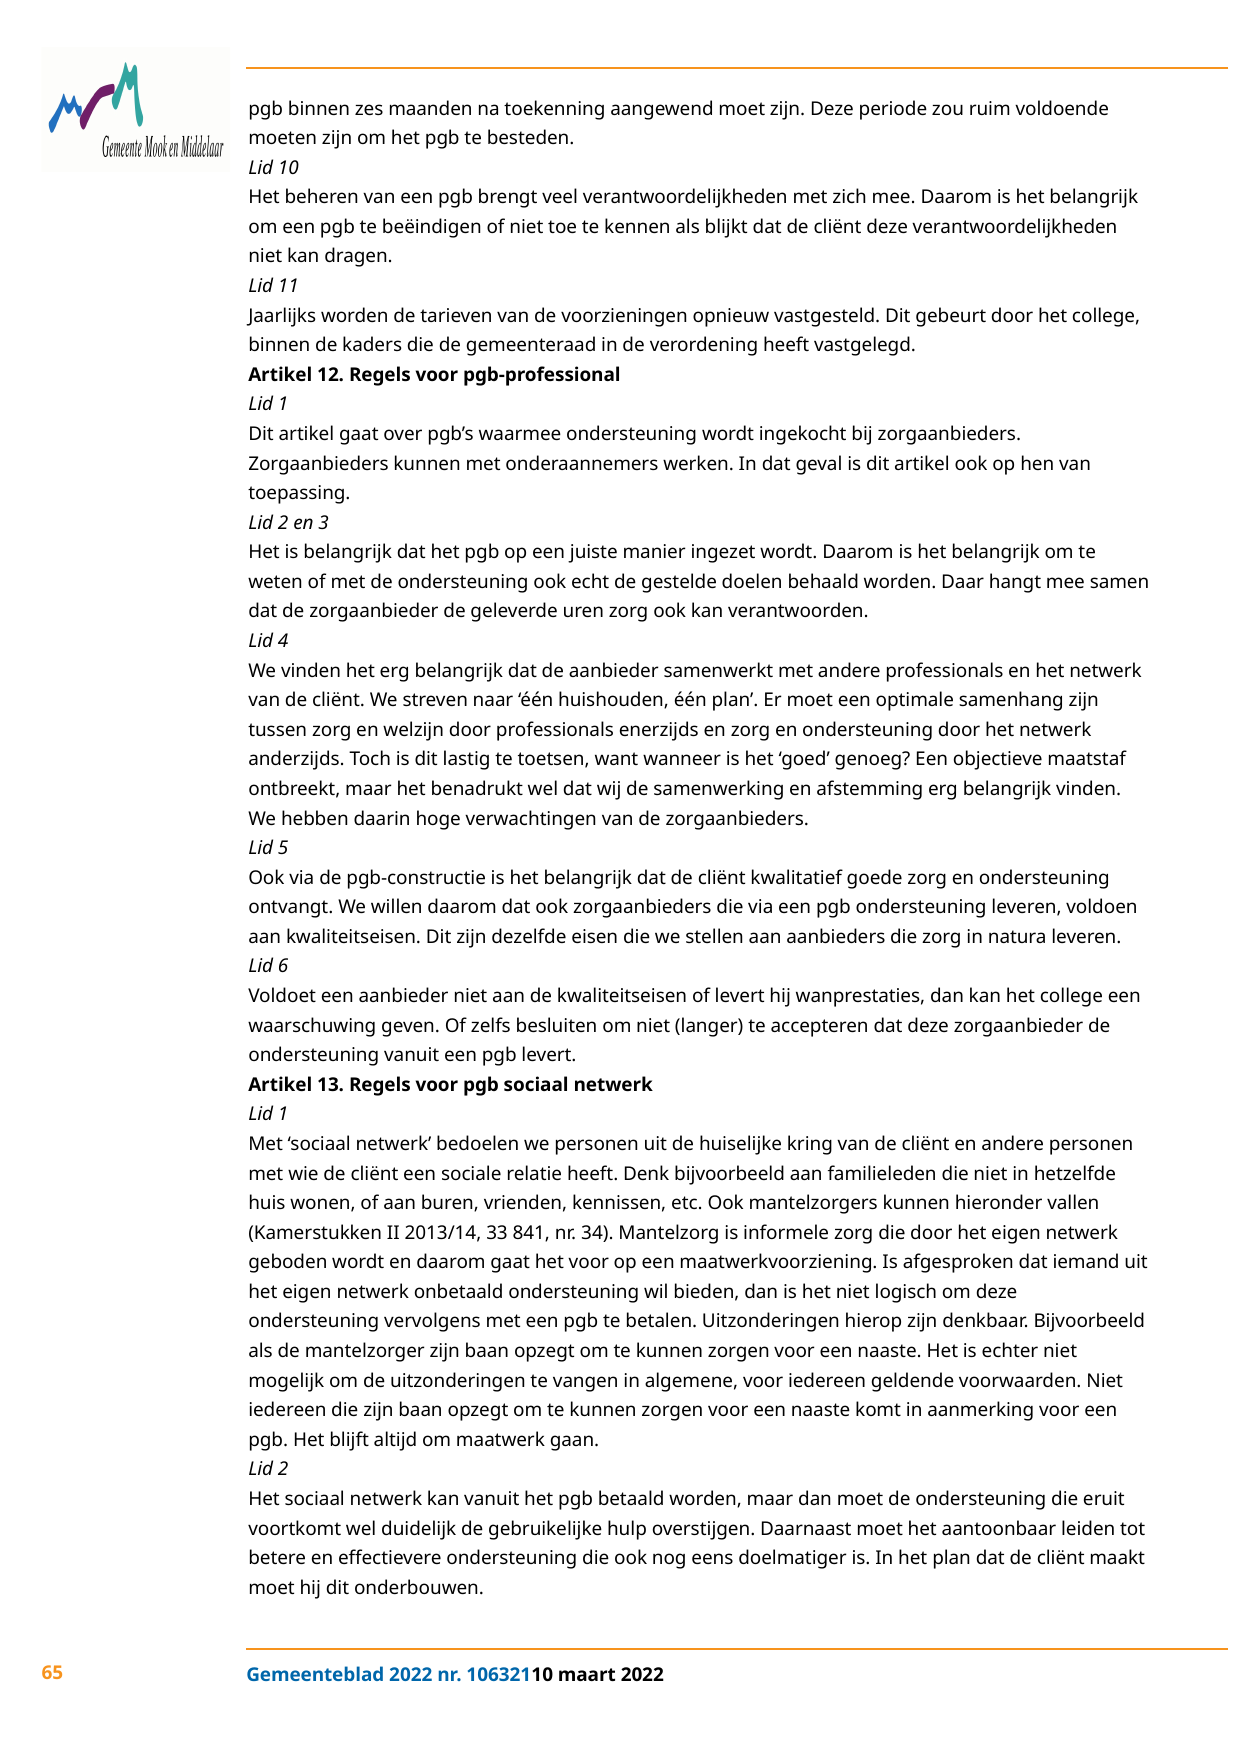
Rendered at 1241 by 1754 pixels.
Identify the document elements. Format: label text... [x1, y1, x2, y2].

text Lid 10 [248, 154, 1152, 180]
text Lid 6 [248, 953, 1152, 978]
text Lid 11 [248, 272, 1152, 298]
text Lid 1 [248, 1101, 1152, 1126]
text Met ‘sociaal netwerk’ bedoelen we personen uit de huiselijke kring van de cliënt en andere personen met wie de cliënt een sociale relatie heeft. Denk bijvoorbeeld aan familieleden die niet in hetzelfde huis wonen, of aan buren, vrienden, kennissen, etc. Ook mantelzorgers kunnen hieronder vallen (Kamerstukken II 2013/14, 33 841, nr. 34). Mantelzorg is informele zorg die door het eigen netwerk geboden wordt en daarom gaat het voor op een maatwerkvoorziening. Is afgesproken dat iemand uit het eigen netwerk onbetaald ondersteuning wil bieden, dan is het niet logisch om deze ondersteuning vervolgens met een pgb te betalen. Uitzonderingen hierop zijn denkbaar. Bijvoorbeeld als de mantelzorger zijn baan opzegt om te kunnen zorgen voor een naaste. Het is echter niet mogelijk om de uitzonderingen te vangen in algemene, voor iedereen geldende voorwaarden. Niet iedereen die zijn baan opzegt om te kunnen zorgen voor een naaste komt in aanmerking voor een pgb. Het blijft altijd om maatwerk gaan. [248, 1130, 1152, 1452]
text Dit artikel gaat over pgb’s waarmee ondersteuning wordt ingekocht bij zorgaanbieders. Zorgaanbieders kunnen met onderaannemers werken. In dat geval is dit artikel ook op hen van toepassing. [248, 420, 1152, 505]
text Artikel 13. Regels voor pgb sociaal netwerk [248, 1071, 1152, 1097]
text Artikel 12. Regels voor pgb-professional [248, 361, 1152, 387]
text We vinden het erg belangrijk dat de aanbieder samenwerkt met andere professionals en het netwerk van de cliënt. We streven naar ‘één huishouden, één plan’. Er moet een optimale samenhang zijn tussen zorg en welzijn door professionals enerzijds en zorg en ondersteuning door het netwerk anderzijds. Toch is dit lastig te toetsen, want wanneer is het ‘goed’ genoeg? Een objectieve maatstaf ontbreekt, maar het benadrukt wel dat wij de samenwerking en afstemming erg belangrijk vinden. We hebben daarin hoge verwachtingen van de zorgaanbieders. [248, 657, 1152, 831]
text Lid 2 [248, 1456, 1152, 1481]
picture [41, 47, 231, 172]
text Voldoet een aanbieder niet aan de kwaliteitseisen of levert hij wanprestaties, dan kan het college een waarschuwing geven. Of zelfs besluiten om niet (langer) te accepteren dat deze zorgaanbieder de ondersteuning vanuit een pgb levert. [248, 982, 1152, 1067]
text Het sociaal netwerk kan vanuit het pgb betaald worden, maar dan moet de ondersteuning die eruit voortkomt wel duidelijk de gebruikelijke hulp overstijgen. Daarnaast moet het aantoonbaar leiden tot betere en effectievere ondersteuning die ook nog eens doelmatiger is. In het plan dat de cliënt maakt moet hij dit onderbouwen. [248, 1485, 1152, 1600]
text pgb binnen zes maanden na toekenning aangewend moet zijn. Deze periode zou ruim voldoende moeten zijn om het pgb te besteden. [248, 95, 1152, 150]
text Het is belangrijk dat het pgb op een juiste manier ingezet wordt. Daarom is het belangrijk om te weten of met de ondersteuning ook echt de gestelde doelen behaald worden. Daar hangt mee samen dat de zorgaanbieder de geleverde uren zorg ook kan verantwoorden. [248, 538, 1152, 623]
text Het beheren van een pgb brengt veel verantwoordelijkheden met zich mee. Daarom is het belangrijk om een pgb te beëindigen of niet toe te kennen als blijkt dat de cliënt deze verantwoordelijkheden niet kan dragen. [248, 183, 1152, 268]
text Lid 5 [248, 834, 1152, 860]
text Lid 4 [248, 627, 1152, 653]
text Lid 1 [248, 391, 1152, 416]
text Lid 2 en 3 [248, 509, 1152, 535]
text Ook via de pgb-constructie is het belangrijk dat de cliënt kwalitatief goede zorg en ondersteuning ontvangt. We willen daarom dat ook zorgaanbieders die via een pgb ondersteuning leveren, voldoen aan kwaliteitseisen. Dit zijn dezelfde eisen die we stellen aan aanbieders die zorg in natura leveren. [248, 864, 1152, 949]
text Jaarlijks worden de tarieven van de voorzieningen opnieuw vastgesteld. Dit gebeurt door het college, binnen de kaders die de gemeenteraad in de verordening heeft vastgelegd. [248, 302, 1152, 357]
